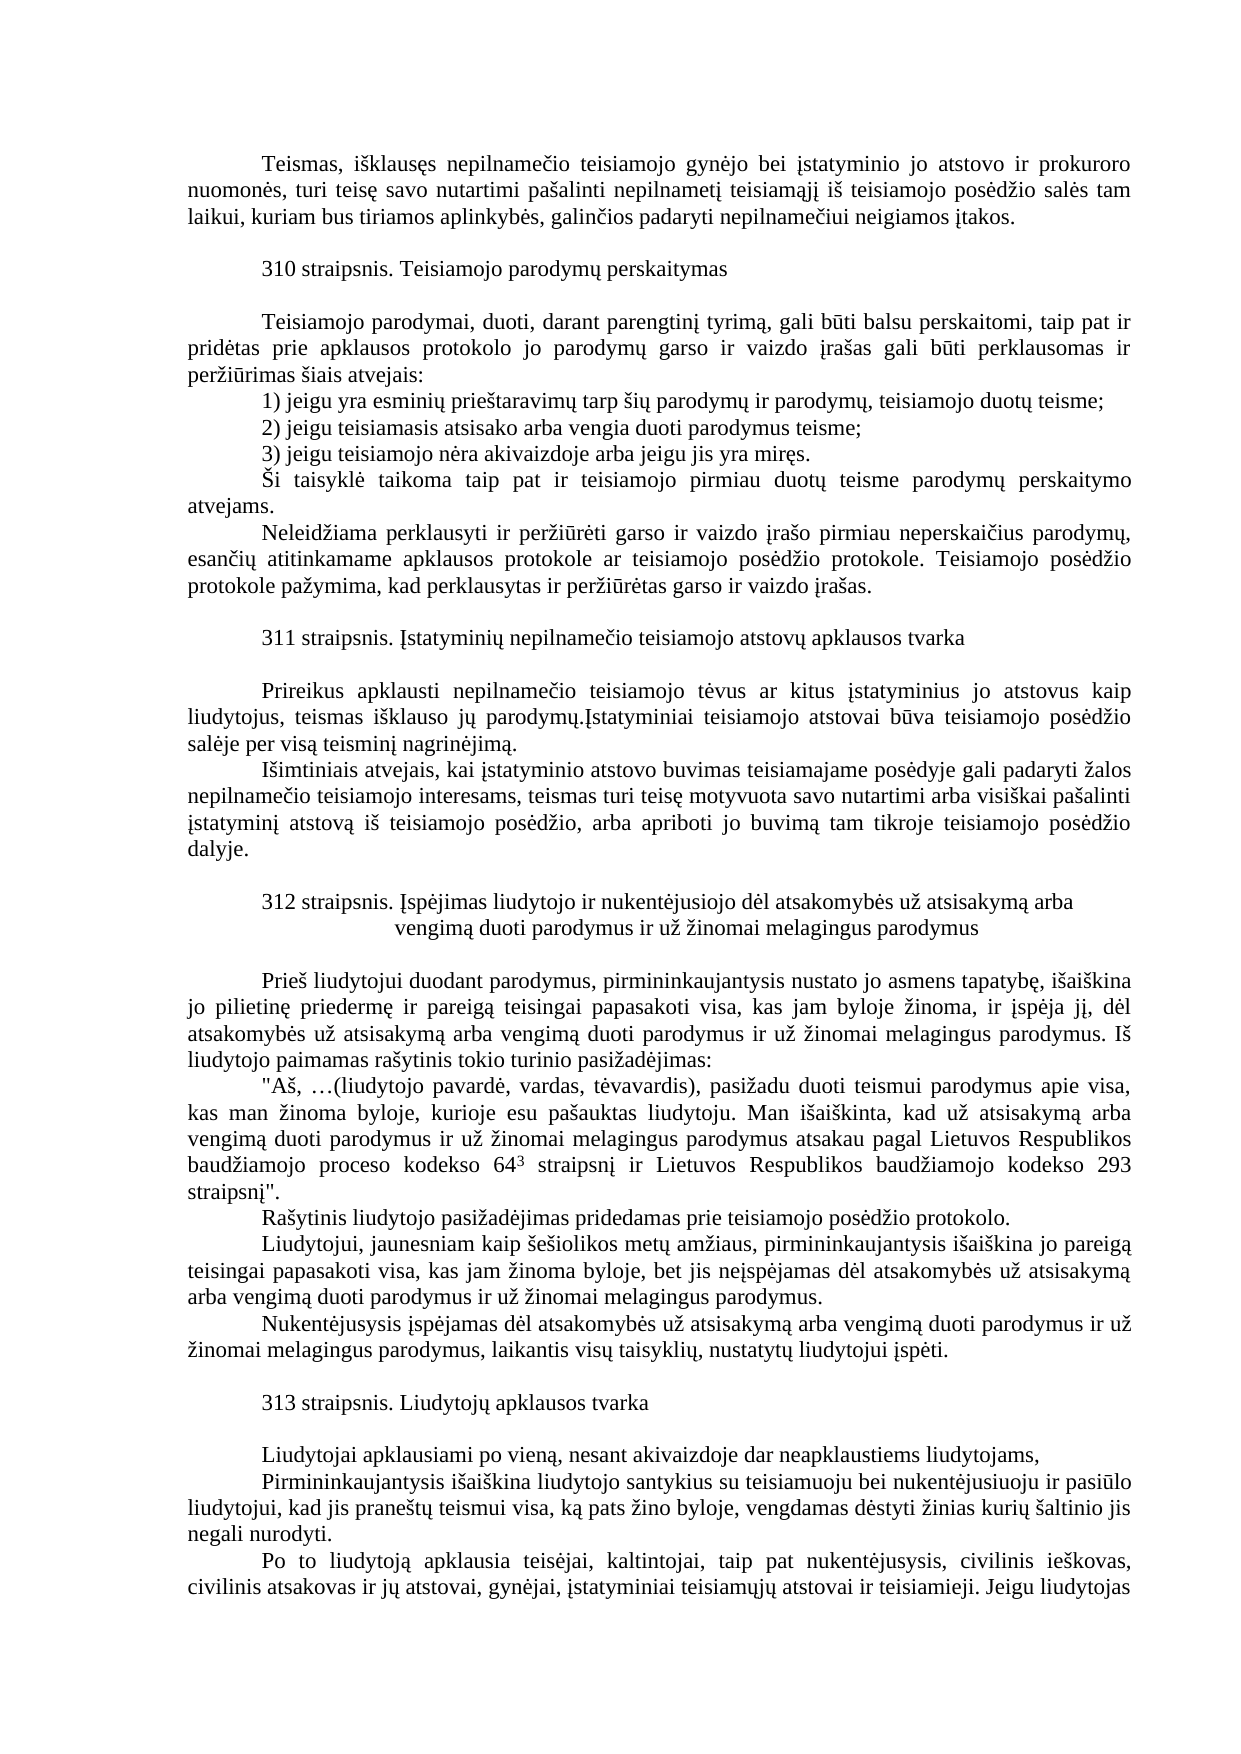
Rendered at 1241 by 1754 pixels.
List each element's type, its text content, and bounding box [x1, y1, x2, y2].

text Teisiamojo parodymai, duoti, darant parengtinį tyrimą, gali būti balsu perskaitomi, taip pat ir pridėtas prie apklausos protokolo jo parodymų garso ir vaizdo įrašas gali būti perklausomas ir peržiūrimas šiais atvejais: [187, 308, 1132, 387]
text 310 straipsnis. Teisiamojo parodymų perskaitymas [187, 255, 1132, 282]
text Neleidžiama perklausyti ir peržiūrėti garso ir vaizdo įrašo pirmiau neperskaičius parodymų, esančių atitinkamame apklausos protokole ar teisiamojo posėdžio protokole. Teisiamojo posėdžio protokole pažymima, kad perklausytas ir peržiūrėtas garso ir vaizdo įrašas. [187, 519, 1132, 598]
text vengimą duoti parodymus ir už žinomai melagingus parodymus [379, 914, 1132, 941]
text 1) jeigu yra esminių prieštaravimų tarp šių parodymų ir parodymų, teisiamojo duotų teisme; [187, 387, 1132, 413]
text 2) jeigu teisiamasis atsisako arba vengia duoti parodymus teisme; [187, 413, 1132, 440]
text Pirmininkaujantysis išaiškina liudytojo santykius su teisiamuoju bei nukentėjusiuoju ir pasiūlo liudytojui, kad jis praneštų teismui visa, ką pats žino byloje, vengdamas dėstyti žinias kurių šaltinio jis negali nurodyti. [187, 1468, 1132, 1547]
text 3) jeigu teisiamojo nėra akivaizdoje arba jeigu jis yra miręs. [187, 440, 1132, 466]
text 313 straipsnis. Liudytojų apklausos tvarka [187, 1389, 1132, 1415]
text Rašytinis liudytojo pasižadėjimas pridedamas prie teisiamojo posėdžio protokolo. [187, 1204, 1132, 1231]
text Liudytojui, jaunesniam kaip šešiolikos metų amžiaus, pirmininkaujantysis išaiškina jo pareigą teisingai papasakoti visa, kas jam žinoma byloje, bet jis neįspėjamas dėl atsakomybės už atsisakymą arba vengimą duoti parodymus ir už žinomai melagingus parodymus. [187, 1231, 1132, 1309]
text Prireikus apklausti nepilnamečio teisiamojo tėvus ar kitus įstatyminius jo atstovus kaip liudytojus, teismas išklauso jų parodymų.Įstatyminiai teisiamojo atstovai būva teisiamojo posėdžio salėje per visą teisminį nagrinėjimą. [187, 677, 1132, 756]
text 312 straipsnis. Įspėjimas liudytojo ir nukentėjusiojo dėl atsakomybės už atsisakymą arba [261, 888, 1132, 914]
text Ši taisyklė taikoma taip pat ir teisiamojo pirmiau duotų teisme parodymų perskaitymo atvejams. [187, 466, 1132, 519]
text Prieš liudytojui duodant parodymus, pirmininkaujantysis nustato jo asmens tapatybę, išaiškina jo pilietinę priedermę ir pareigą teisingai papasakoti visa, kas jam byloje žinoma, ir įspėja jį, dėl atsakomybės už atsisakymą arba vengimą duoti parodymus ir už žinomai melagingus parodymus. Iš liudytojo paimamas rašytinis tokio turinio pasižadėjimas: [187, 967, 1132, 1072]
text "Aš, …(liudytojo pavardė, vardas, tėvavardis), pasižadu duoti teismui parodymus apie visa, kas man žinoma byloje, kurioje esu pašauktas liudytoju. Man išaiškinta, kad už atsisakymą arba vengimą duoti parodymus ir už žinomai melagingus parodymus atsakau pagal Lietuvos Respublikos baudžiamojo proceso kodekso 643 straipsnį ir Lietuvos Respublikos baudžiamojo kodekso 293 straipsnį". [187, 1072, 1132, 1204]
text Teismas, išklausęs nepilnamečio teisiamojo gynėjo bei įstatyminio jo atstovo ir prokuroro nuomonės, turi teisę savo nutartimi pašalinti nepilnametį teisiamąjį iš teisiamojo posėdžio salės tam laikui, kuriam bus tiriamos aplinkybės, galinčios padaryti nepilnamečiui neigiamos įtakos. [187, 150, 1132, 229]
text 311 straipsnis. Įstatyminių nepilnamečio teisiamojo atstovų apklausos tvarka [187, 624, 1132, 651]
text Po to liudytoją apklausia teisėjai, kaltintojai, taip pat nukentėjusysis, civilinis ieškovas, civilinis atsakovas ir jų atstovai, gynėjai, įstatyminiai teisiamųjų atstovai ir teisiamieji. Jeigu liudytojas [187, 1547, 1132, 1599]
text Išimtiniais atvejais, kai įstatyminio atstovo buvimas teisiamajame posėdyje gali padaryti žalos nepilnamečio teisiamojo interesams, teismas turi teisę motyvuota savo nutartimi arba visiškai pašalinti įstatyminį atstovą iš teisiamojo posėdžio, arba apriboti jo buvimą tam tikroje teisiamojo posėdžio dalyje. [187, 756, 1132, 862]
text Nukentėjusysis įspėjamas dėl atsakomybės už atsisakymą arba vengimą duoti parodymus ir už žinomai melagingus parodymus, laikantis visų taisyklių, nustatytų liudytojui įspėti. [187, 1309, 1132, 1362]
text Liudytojai apklausiami po vieną, nesant akivaizdoje dar neapklaustiems liudytojams, [187, 1441, 1132, 1468]
